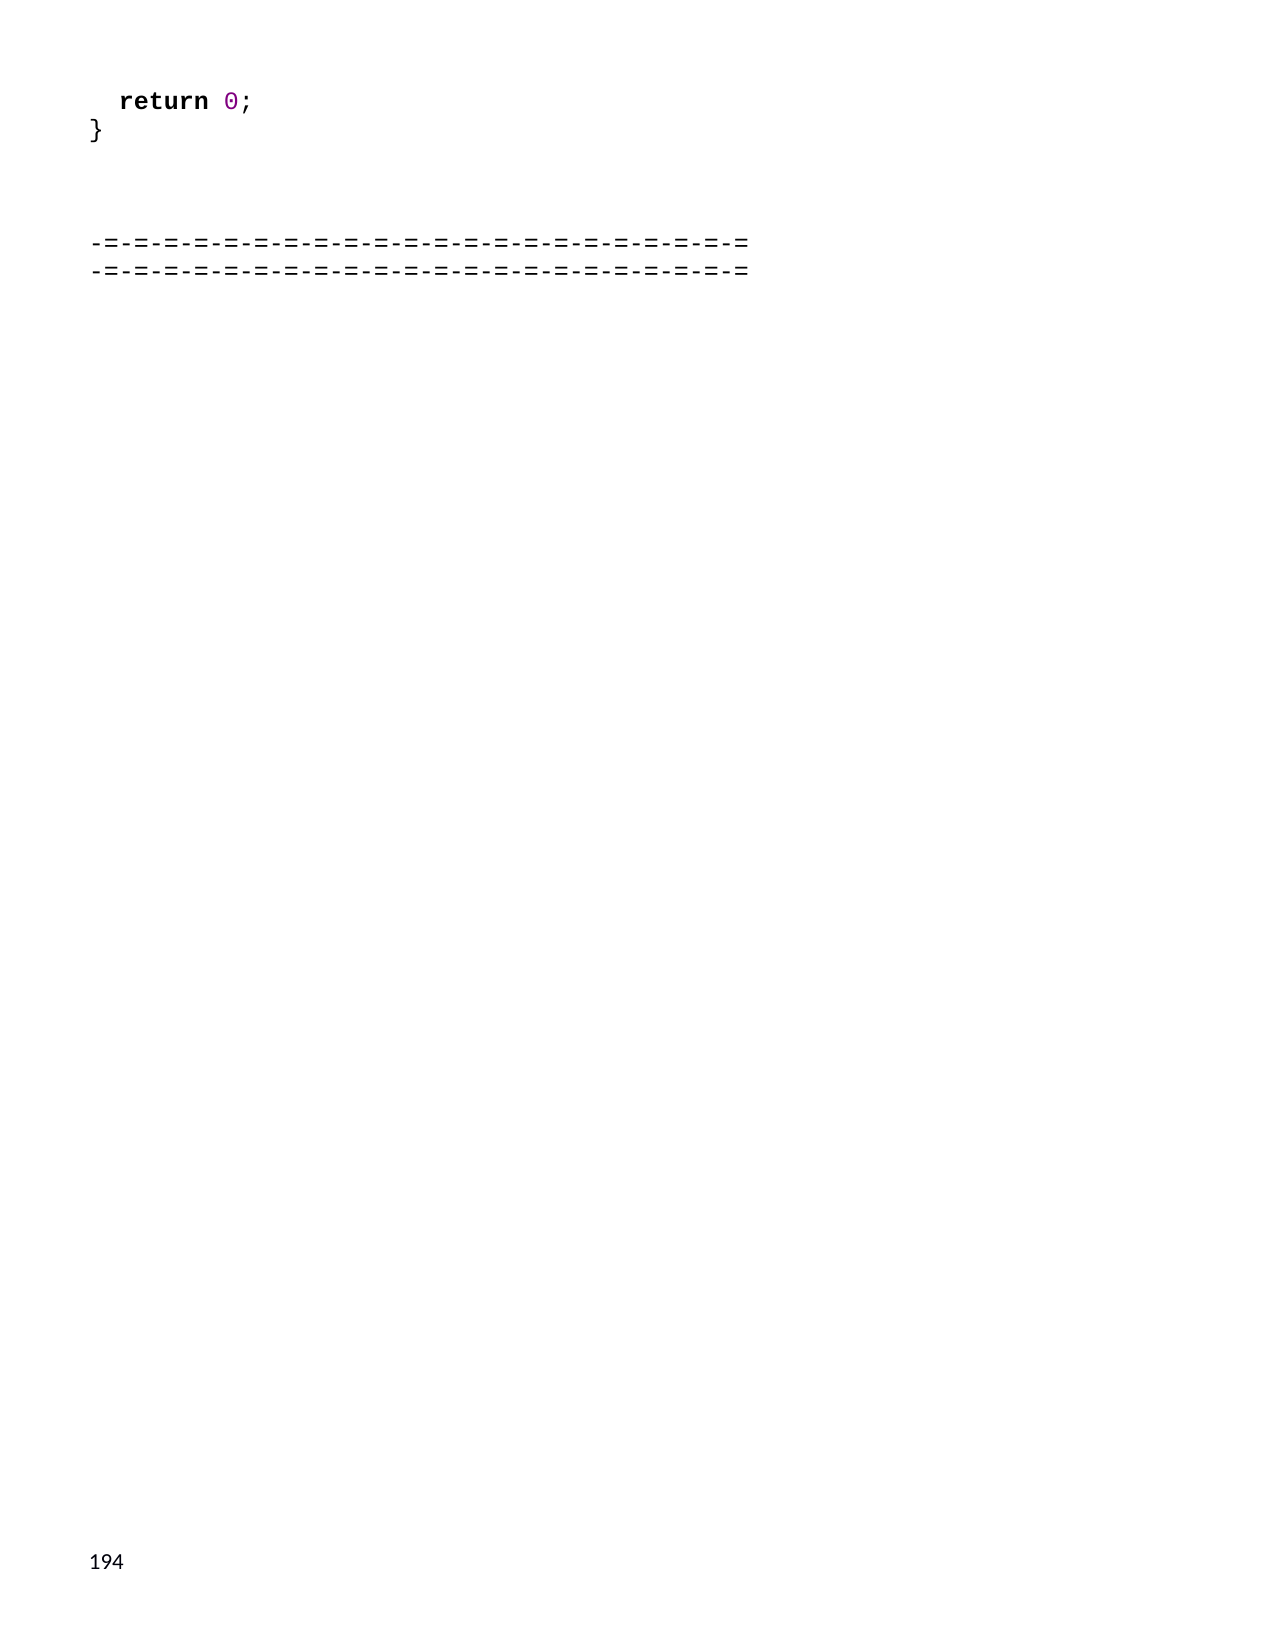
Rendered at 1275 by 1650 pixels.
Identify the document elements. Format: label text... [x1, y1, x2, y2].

text -=-=-=-=-=-=-=-=-=-=-=-=-=-=-=-=-=-=-=-=-=-= [89, 259, 1186, 287]
text -=-=-=-=-=-=-=-=-=-=-=-=-=-=-=-=-=-=-=-=-=-= [89, 230, 1186, 259]
text return 0; [89, 89, 1186, 117]
text } [89, 117, 1186, 145]
